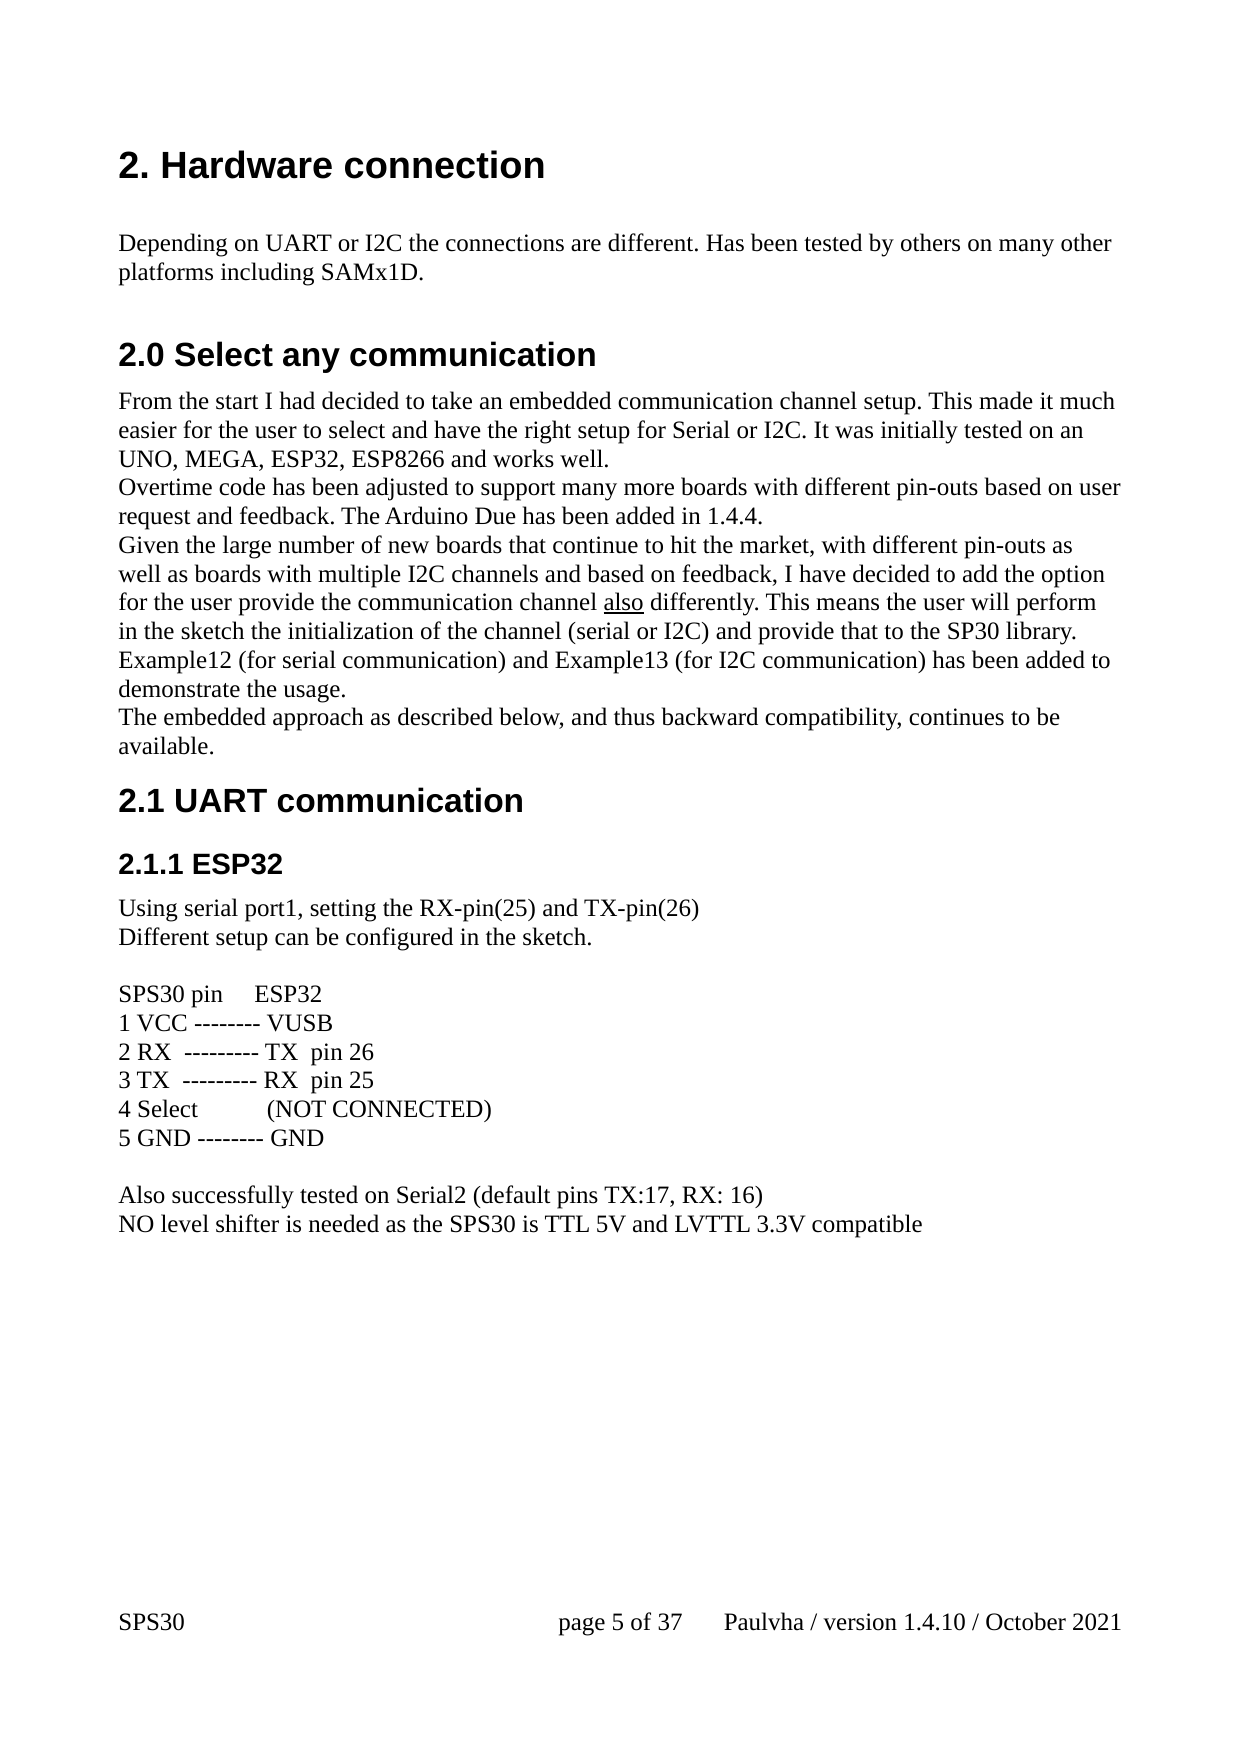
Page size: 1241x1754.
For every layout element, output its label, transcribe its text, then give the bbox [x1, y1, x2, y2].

subtitle 2.1 UART communication [118, 781, 1122, 819]
text 1 VCC -------- VUSB [118, 1008, 1122, 1037]
text Using serial port1, setting the RX-pin(25) and TX-pin(26) [118, 893, 1122, 922]
text Depending on UART or I2C the connections are different. Has been tested by others on many other platforms including SAMx1D. [118, 228, 1122, 286]
text Overtime code has been adjusted to support many more boards with different pin-outs based on user request and feedback. The Arduino Due has been added in 1.4.4. [118, 472, 1122, 530]
subtitle 2. Hardware connection [118, 143, 1122, 187]
text NO level shifter is needed as the SPS30 is TTL 5V and LVTTL 3.3V compatible [118, 1209, 1122, 1238]
text Given the large number of new boards that continue to hit the market, with different pin-outs as well as boards with multiple I2C channels and based on feedback, I have decided to add the option for the user provide the communication channel also differently. This means the user will perform in the sketch the initialization of the channel (serial or I2C) and provide that to the SP30 library. Example12 (for serial communication) and Example13 (for I2C communication) has been added to demonstrate the usage. [118, 530, 1122, 702]
text 3 TX --------- RX pin 25 [118, 1065, 1122, 1094]
text 2 RX --------- TX pin 26 [118, 1037, 1122, 1065]
subtitle 2.0 Select any communication [118, 335, 1122, 374]
text Different setup can be configured in the sketch. [118, 922, 1122, 950]
text Also successfully tested on Serial2 (default pins TX:17, RX: 16) [118, 1180, 1122, 1209]
text From the start I had decided to take an embedded communication channel setup. This made it much easier for the user to select and have the right setup for Serial or I2C. It was initially tested on an UNO, MEGA, ESP32, ESP8266 and works well. [118, 386, 1122, 472]
text 5 GND -------- GND [118, 1123, 1122, 1152]
text SPS30 pin ESP32 [118, 979, 1122, 1008]
subtitle 2.1.1 ESP32 [118, 847, 1122, 880]
text 4 Select (NOT CONNECTED) [118, 1094, 1122, 1123]
text The embedded approach as described below, and thus backward compatibility, continues to be available. [118, 702, 1122, 760]
